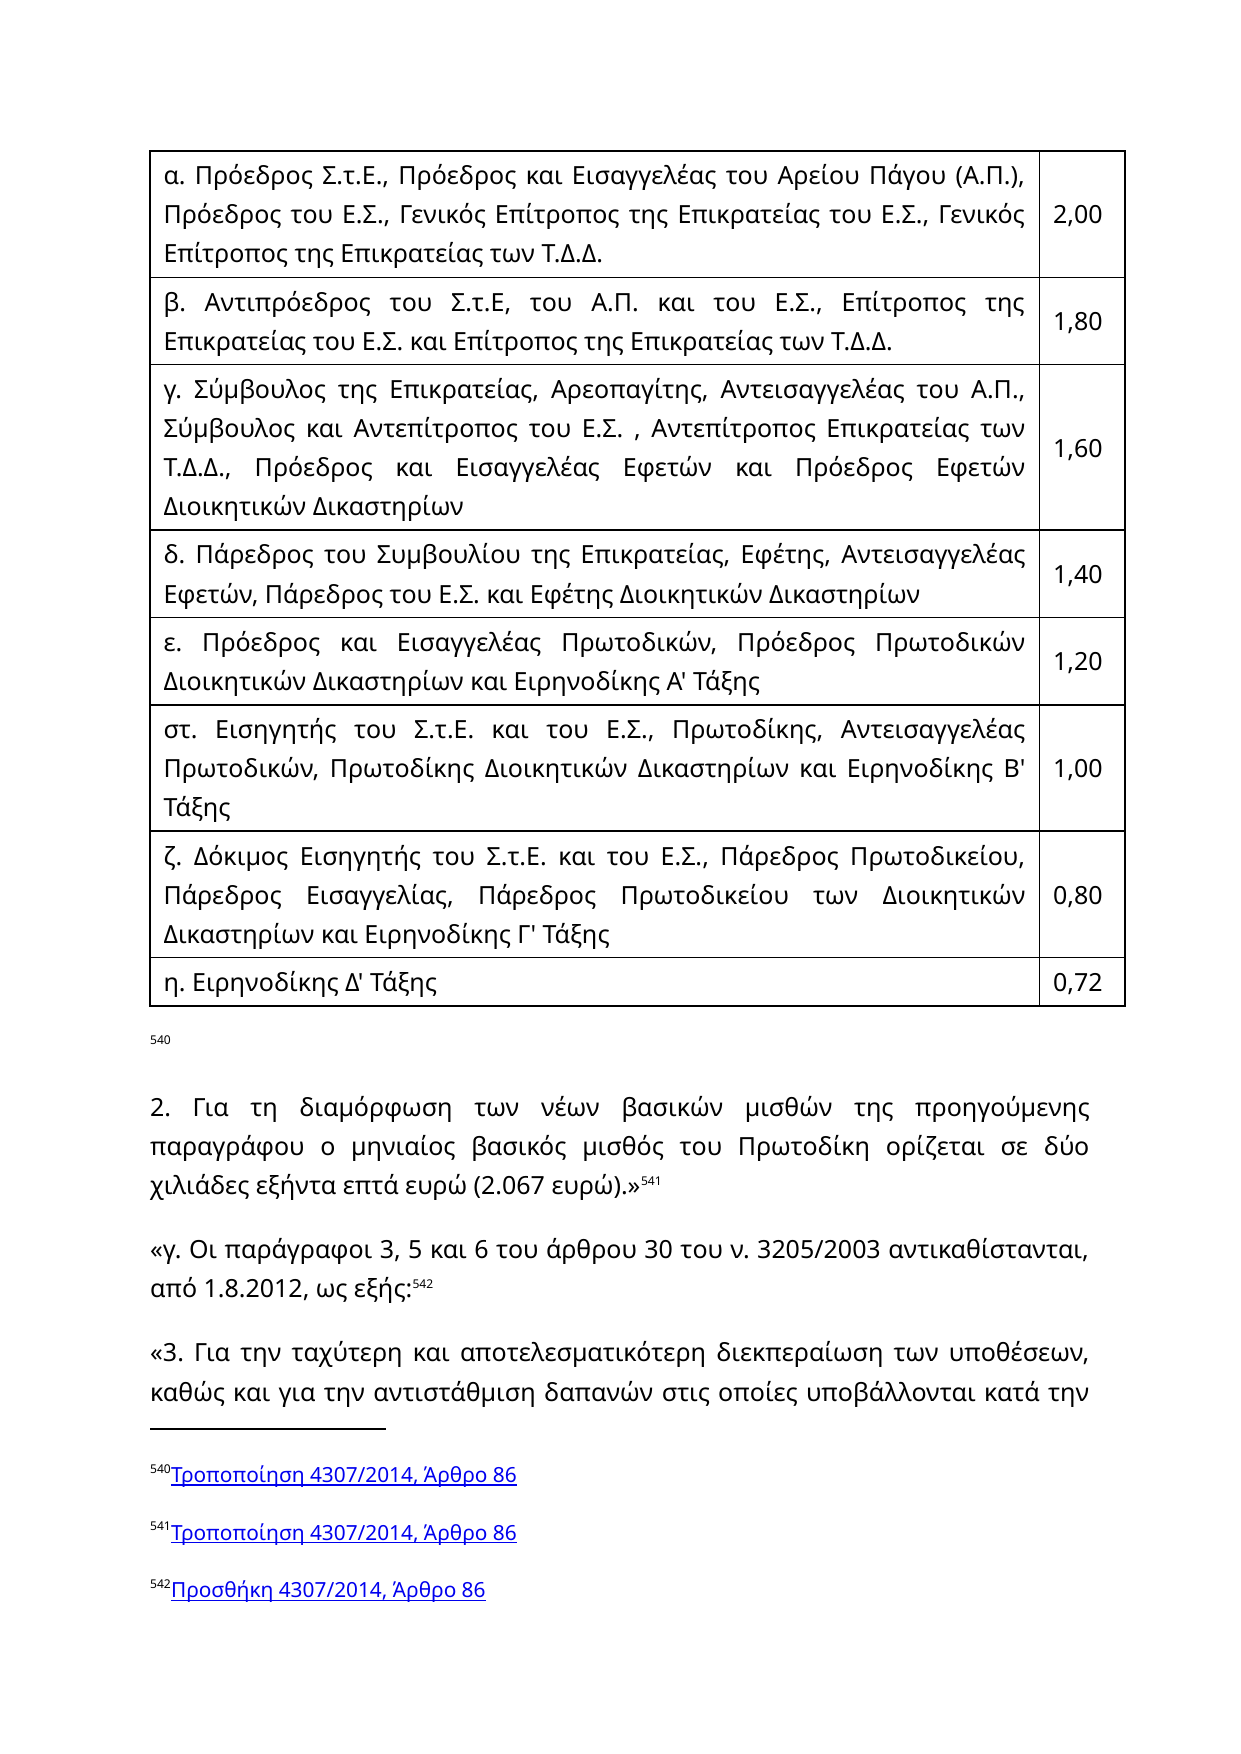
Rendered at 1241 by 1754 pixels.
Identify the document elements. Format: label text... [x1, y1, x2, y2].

table_header 2,00 [1040, 152, 1124, 276]
text 2. Για τη διαμόρφωση των νέων βασικών μισθών της προηγούμενης παραγράφου ο μηνιαίος βασικός μισθός του Πρωτοδίκη ορίζεται σε δύο χιλιάδες εξήντα επτά ευρώ (2.067 ευρώ).» [150, 1089, 1090, 1202]
table_cell 0,80 [1040, 832, 1124, 957]
table_cell ε. Πρόεδρος και Εισαγγελέας Πρωτοδικών, Πρόεδρος Πρωτοδικών Διοικητικών Δικαστηρίων και Ειρηνοδίκης Α' Τάξης [151, 618, 1039, 704]
table_cell στ. Εισηγητής του Σ.τ.Ε. και του Ε.Σ., Πρωτοδίκης, Αντεισαγγελέας Πρωτοδικών, Πρωτοδίκης Διοικητικών Δικαστηρίων και Ειρηνοδίκης Β' Τάξης [151, 706, 1039, 830]
table_cell β. Αντιπρόεδρος του Σ.τ.Ε, του Α.Π. και του Ε.Σ., Επίτροπος της Επικρατείας του Ε.Σ. και Επίτροπος της Επικρατείας των Τ.Δ.Δ. [151, 278, 1039, 364]
table_cell δ. Πάρεδρος του Συμβουλίου της Επικρατείας, Εφέτης, Αντεισαγγελέας Εφετών, Πάρεδρος του Ε.Σ. και Εφέτης Διοικητικών Δικαστηρίων [151, 531, 1039, 617]
text «3. Για την ταχύτερη και αποτελεσματικότερη διεκπεραίωση των υποθέσεων, καθώς και για την αντιστάθμιση δαπανών στις οποίες υποβάλλονται κατά την [150, 1335, 1090, 1408]
text Προσθήκη 4307/2014, Άρθρο 86 [150, 1576, 1090, 1604]
table_cell 1,00 [1040, 706, 1124, 830]
text Τροποποίηση 4307/2014, Άρθρο 86 [150, 1518, 1090, 1546]
text Τροποποίηση 4307/2014, Άρθρο 86 [150, 1460, 1090, 1489]
table_cell η. Ειρηνοδίκης Δ' Τάξης [151, 958, 1039, 1005]
table_cell 1,40 [1040, 531, 1124, 617]
table_cell γ. Σύμβουλος της Επικρατείας, Αρεοπαγίτης, Αντεισαγγελέας του Α.Π., Σύμβουλος και Αντεπίτροπος του Ε.Σ. , Αντεπίτροπος Επικρατείας των Τ.Δ.Δ., Πρόεδρος και Εισαγγελέας Εφετών και Πρόεδρος Εφετών Διοικητικών Δικαστηρίων [151, 365, 1039, 529]
table_cell ζ. Δόκιμος Εισηγητής του Σ.τ.Ε. και του Ε.Σ., Πάρεδρος Πρωτοδικείου, Πάρεδρος Εισαγγελίας, Πάρεδρος Πρωτοδικείου των Διοικητικών Δικαστηρίων και Ειρηνοδίκης Γ' Τάξης [151, 832, 1039, 957]
table_cell 0,72 [1040, 958, 1124, 1005]
table_cell 1,60 [1040, 365, 1124, 529]
table_cell 1,20 [1040, 618, 1124, 704]
table_header α. Πρόεδρος Σ.τ.Ε., Πρόεδρος και Εισαγγελέας του Αρείου Πάγου (Α.Π.), Πρόεδρος του Ε.Σ., Γενικός Επίτροπος της Επικρατείας του Ε.Σ., Γενικός Επίτροπος της Επικρατείας των Τ.Δ.Δ. [151, 152, 1039, 276]
text «γ. Οι παράγραφοι 3, 5 και 6 του άρθρου 30 του ν. 3205/2003 αντικαθίστανται, από 1.8.2012, ως εξής: [150, 1232, 1090, 1305]
table_cell 1,80 [1040, 278, 1124, 364]
